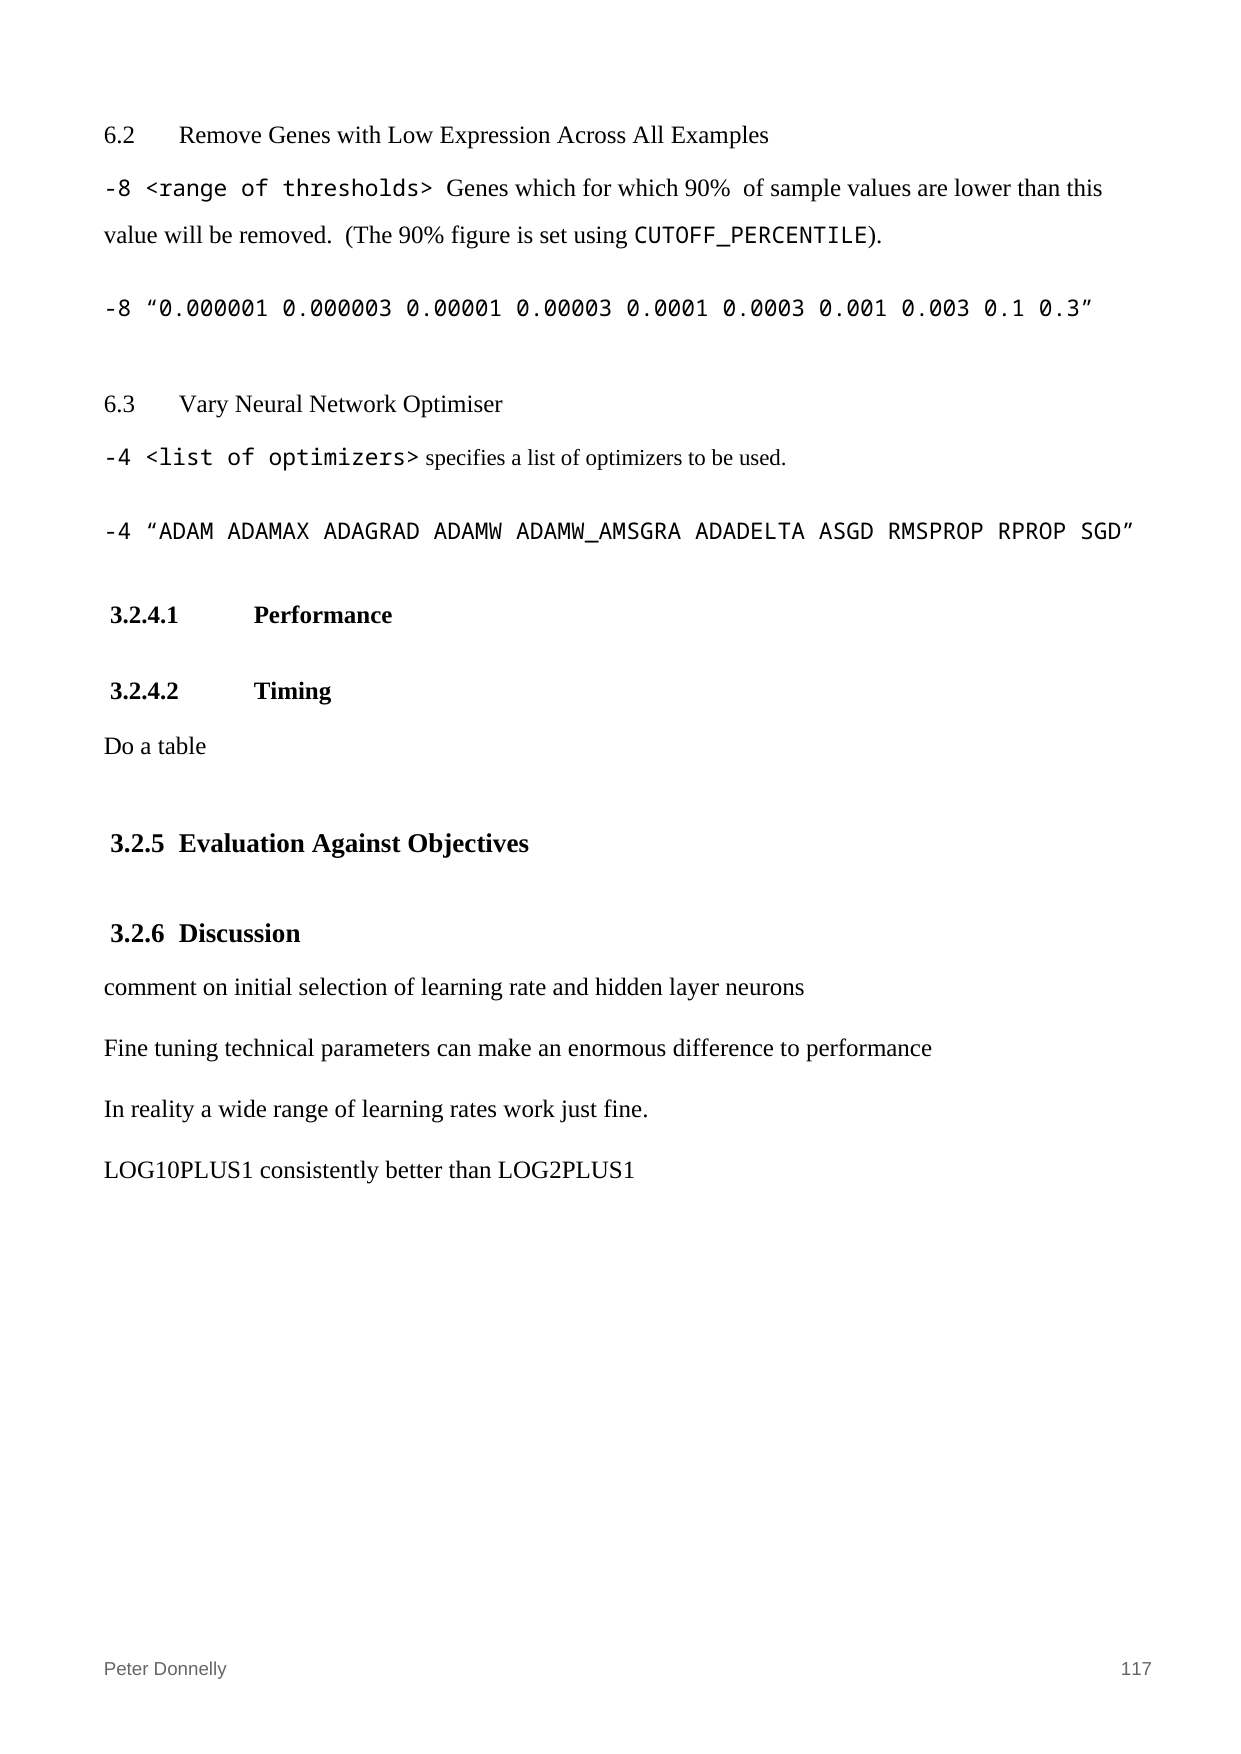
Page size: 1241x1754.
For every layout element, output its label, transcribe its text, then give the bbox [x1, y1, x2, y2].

list 6.2 Remove Genes with Low Expression Across All Examples [103, 120, 1146, 148]
subtitle Discussion [103, 917, 1146, 949]
list 6.3 Vary Neural Network Optimiser [103, 389, 1146, 418]
text In reality a wide range of learning rates work just fine. [103, 1094, 1146, 1123]
subtitle Performance [103, 600, 1146, 628]
list -4 <list of optimizers> specifies a list of optimizers to be used. [103, 441, 1146, 472]
text comment on initial selection of learning rate and hidden layer neurons [103, 972, 1146, 1001]
list -8 <range of thresholds> Genes which for which 90% of sample values are lower than this value will be removed. (The 90% figure is set using CUTOFF_PERCENTILE). [103, 172, 1146, 250]
text Fine tuning technical parameters can make an enormous difference to performance [103, 1033, 1146, 1062]
text Do a table [103, 731, 1146, 760]
list -8 “0.000001 0.000003 0.00001 0.00003 0.0001 0.0003 0.001 0.003 0.1 0.3” [103, 292, 1164, 323]
subtitle Timing [103, 676, 1146, 704]
text LOG10PLUS1 consistently better than LOG2PLUS1 [103, 1155, 1146, 1183]
list -4 “ADAM ADAMAX ADAGRAD ADAMW ADAMW_AMSGRA ADADELTA ASGD RMSPROP RPROP SGD” [103, 514, 1164, 546]
subtitle Evaluation Against Objectives [103, 827, 1146, 858]
